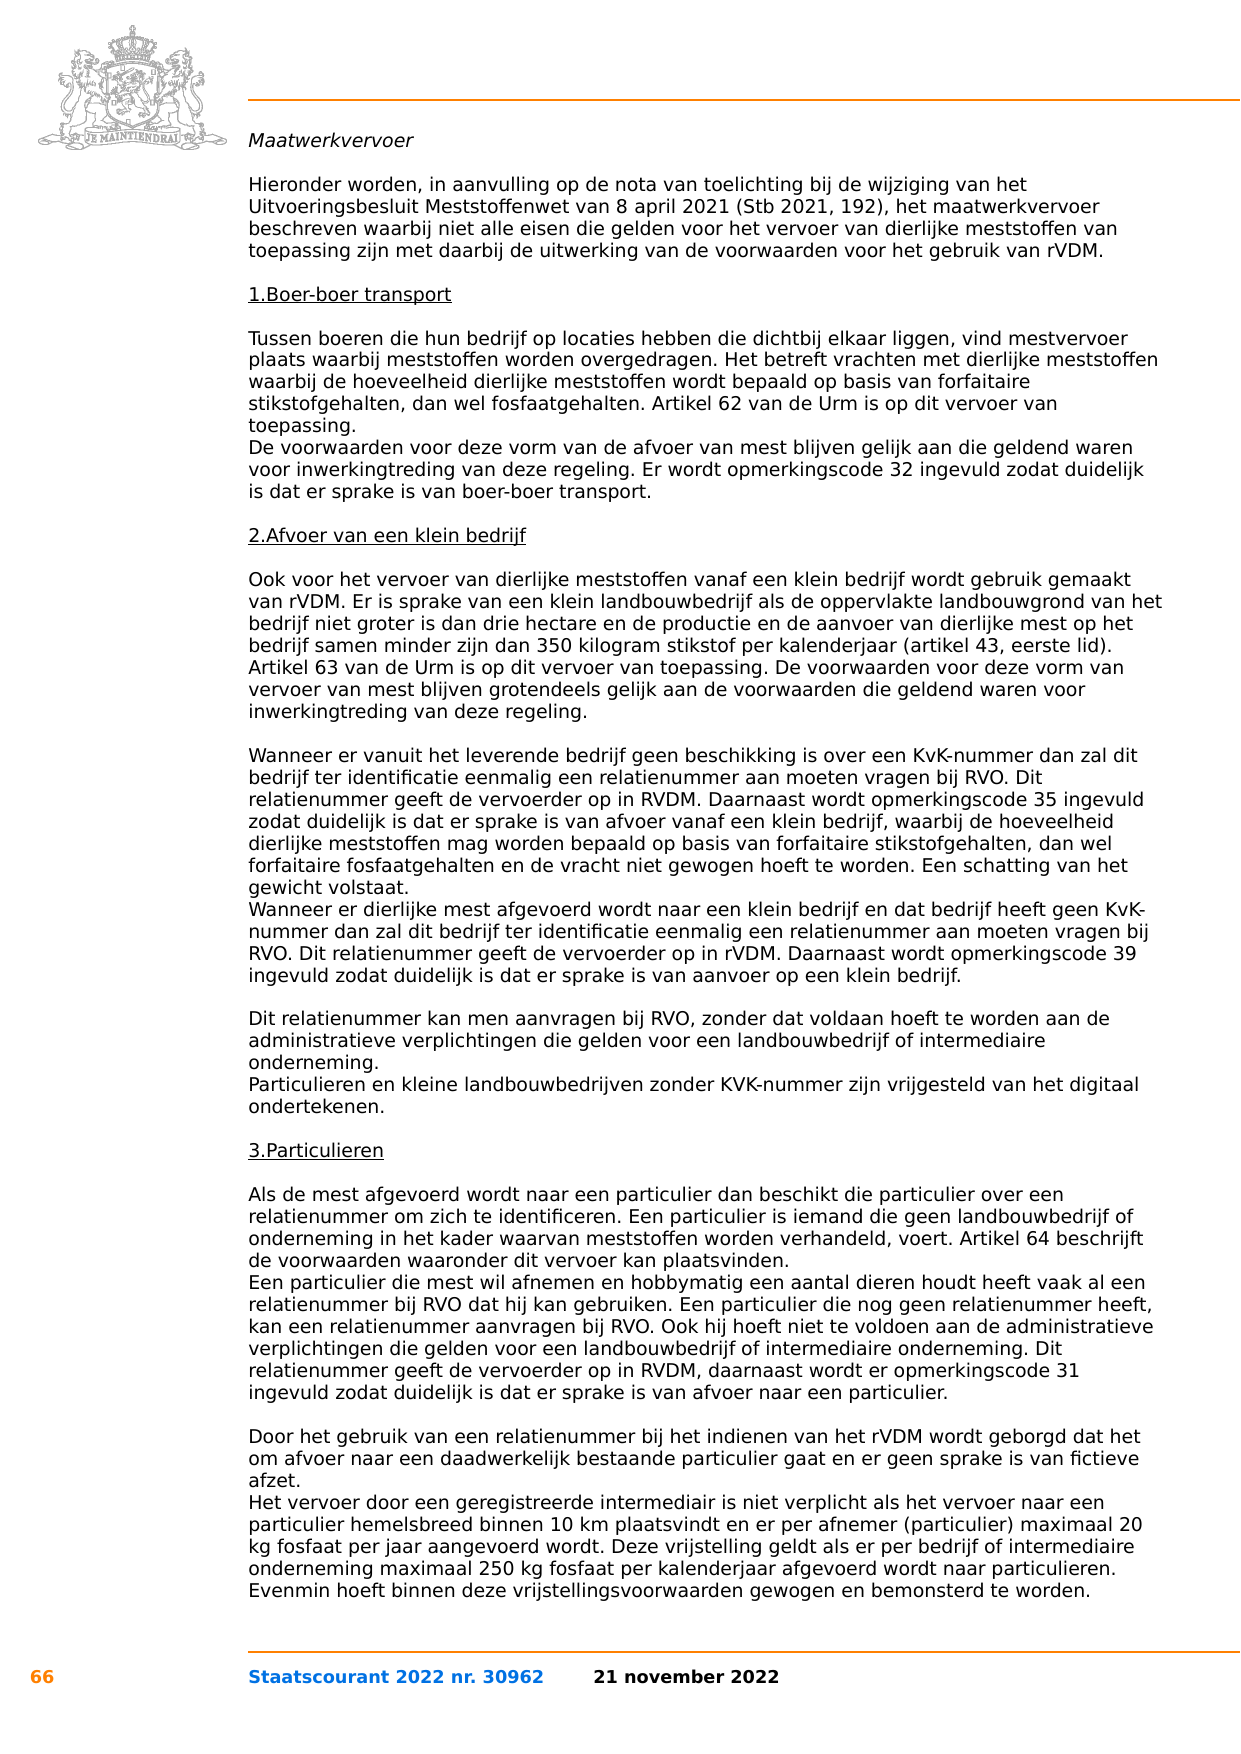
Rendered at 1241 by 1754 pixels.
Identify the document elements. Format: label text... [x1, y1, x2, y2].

picture [38, 25, 227, 150]
subtitle Maatwerkvervoer [248, 130, 1163, 152]
text Wanneer er vanuit het leverende bedrijf geen beschikking is over een KvK-nummer dan zal dit bedrijf ter identificatie eenmalig een relatienummer aan moeten vragen bij RVO. Dit relatienummer geeft de vervoerder op in RVDM. Daarnaast wordt opmerkingscode 35 ingevuld zodat duidelijk is dat er sprake is van afvoer vanaf een klein bedrijf, waarbij de hoeveelheid dierlijke meststoffen mag worden bepaald op basis van forfaitaire stikstofgehalten, dan wel forfaitaire fosfaatgehalten en de vracht niet gewogen hoeft te worden. Een schatting van het gewicht volstaat. [248, 745, 1163, 898]
text Dit relatienummer kan men aanvragen bij RVO, zonder dat voldaan hoeft te worden aan de administratieve verplichtingen die gelden voor een landbouwbedrijf of intermediaire onderneming. [248, 1008, 1163, 1074]
text Hieronder worden, in aanvulling op de nota van toelichting bij de wijziging van het Uitvoeringsbesluit Meststoffenwet van 8 april 2021 (Stb 2021, 192), het maatwerkvervoer beschreven waarbij niet alle eisen die gelden voor het vervoer van dierlijke meststoffen van toepassing zijn met daarbij de uitwerking van de voorwaarden voor het gebruik van rVDM. [248, 174, 1163, 262]
text Als de mest afgevoerd wordt naar een particulier dan beschikt die particulier over een relatienummer om zich te identificeren. Een particulier is iemand die geen landbouwbedrijf of onderneming in het kader waarvan meststoffen worden verhandeld, voert. Artikel 64 beschrijft de voorwaarden waaronder dit vervoer kan plaatsvinden. [248, 1184, 1163, 1272]
subtitle 1.Boer-boer transport [248, 283, 1163, 306]
text Een particulier die mest wil afnemen en hobbymatig een aantal dieren houdt heeft vaak al een relatienummer bij RVO dat hij kan gebruiken. Een particulier die nog geen relatienummer heeft, kan een relatienummer aanvragen bij RVO. Ook hij hoeft niet te voldoen aan de administratieve verplichtingen die gelden voor een landbouwbedrijf of intermediaire onderneming. Dit relatienummer geeft de vervoerder op in RVDM, daarnaast wordt er opmerkingscode 31 ingevuld zodat duidelijk is dat er sprake is van afvoer naar een particulier. [248, 1272, 1163, 1404]
subtitle 3.Particulieren [248, 1140, 1163, 1162]
subtitle 2.Afvoer van een klein bedrijf [248, 525, 1163, 547]
text Door het gebruik van een relatienummer bij het indienen van het rVDM wordt geborgd dat het om afvoer naar een daadwerkelijk bestaande particulier gaat en er geen sprake is van fictieve afzet. [248, 1426, 1163, 1492]
text Tussen boeren die hun bedrijf op locaties hebben die dichtbij elkaar liggen, vind mestvervoer plaats waarbij meststoffen worden overgedragen. Het betreft vrachten met dierlijke meststoffen waarbij de hoeveelheid dierlijke meststoffen wordt bepaald op basis van forfaitaire stikstofgehalten, dan wel fosfaatgehalten. Artikel 62 van de Urm is op dit vervoer van toepassing. [248, 327, 1163, 437]
text De voorwaarden voor deze vorm van de afvoer van mest blijven gelijk aan die geldend waren voor inwerkingtreding van deze regeling. Er wordt opmerkingscode 32 ingevuld zodat duidelijk is dat er sprake is van boer-boer transport. [248, 437, 1163, 503]
text Wanneer er dierlijke mest afgevoerd wordt naar een klein bedrijf en dat bedrijf heeft geen KvK-nummer dan zal dit bedrijf ter identificatie eenmalig een relatienummer aan moeten vragen bij RVO. Dit relatienummer geeft de vervoerder op in rVDM. Daarnaast wordt opmerkingscode 39 ingevuld zodat duidelijk is dat er sprake is van aanvoer op een klein bedrijf. [248, 898, 1163, 986]
text Particulieren en kleine landbouwbedrijven zonder KVK-nummer zijn vrijgesteld van het digitaal ondertekenen. [248, 1074, 1163, 1118]
text Ook voor het vervoer van dierlijke meststoffen vanaf een klein bedrijf wordt gebruik gemaakt van rVDM. Er is sprake van een klein landbouwbedrijf als de oppervlakte landbouwgrond van het bedrijf niet groter is dan drie hectare en de productie en de aanvoer van dierlijke mest op het bedrijf samen minder zijn dan 350 kilogram stikstof per kalenderjaar (artikel 43, eerste lid). [248, 569, 1163, 657]
text Artikel 63 van de Urm is op dit vervoer van toepassing. De voorwaarden voor deze vorm van vervoer van mest blijven grotendeels gelijk aan de voorwaarden die geldend waren voor inwerkingtreding van deze regeling. [248, 657, 1163, 723]
text Het vervoer door een geregistreerde intermediair is niet verplicht als het vervoer naar een particulier hemelsbreed binnen 10 km plaatsvindt en er per afnemer (particulier) maximaal 20 kg fosfaat per jaar aangevoerd wordt. Deze vrijstelling geldt als er per bedrijf of intermediaire onderneming maximaal 250 kg fosfaat per kalenderjaar afgevoerd wordt naar particulieren. Evenmin hoeft binnen deze vrijstellingsvoorwaarden gewogen en bemonsterd te worden. [248, 1492, 1163, 1601]
